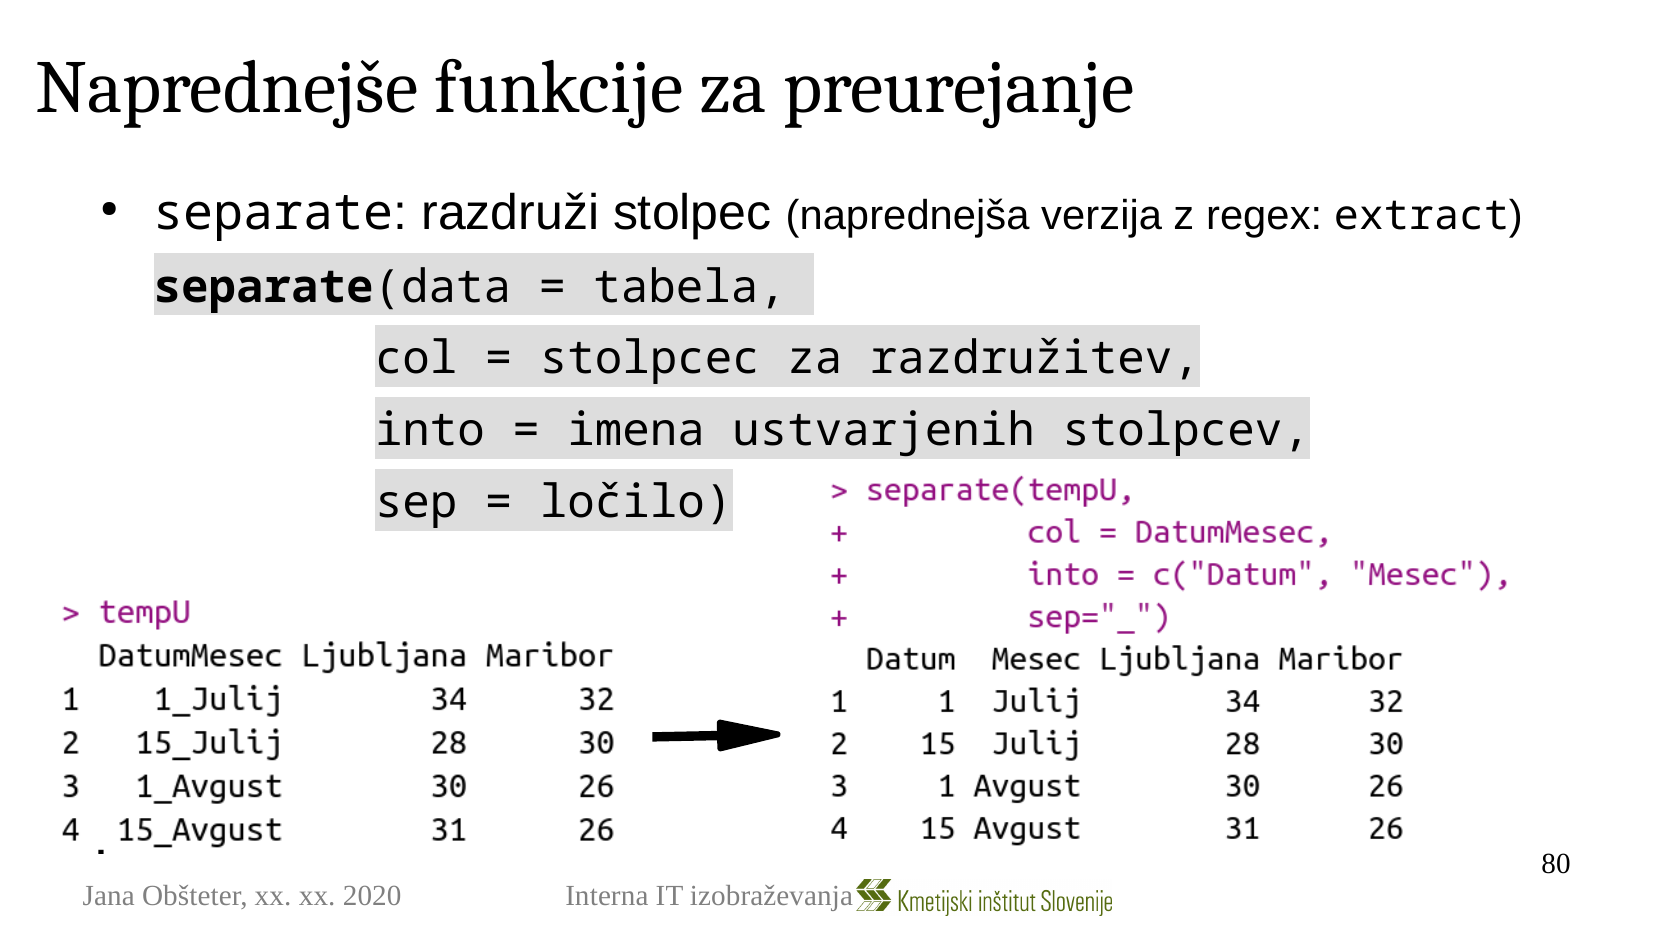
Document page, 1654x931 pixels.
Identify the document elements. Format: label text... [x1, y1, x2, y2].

title Naprednejše funkcije za preurejanje [35, 21, 1524, 154]
picture [856, 879, 1112, 916]
picture [55, 598, 636, 854]
picture [820, 471, 1518, 848]
list separate: razdruži stolpec (naprednejša verzija z regex: extract) separate(data = tabela, col = stolpcec za razdružitev, into = imena ustvarjenih stolpcev, sep = ločilo) [82, 165, 1642, 827]
